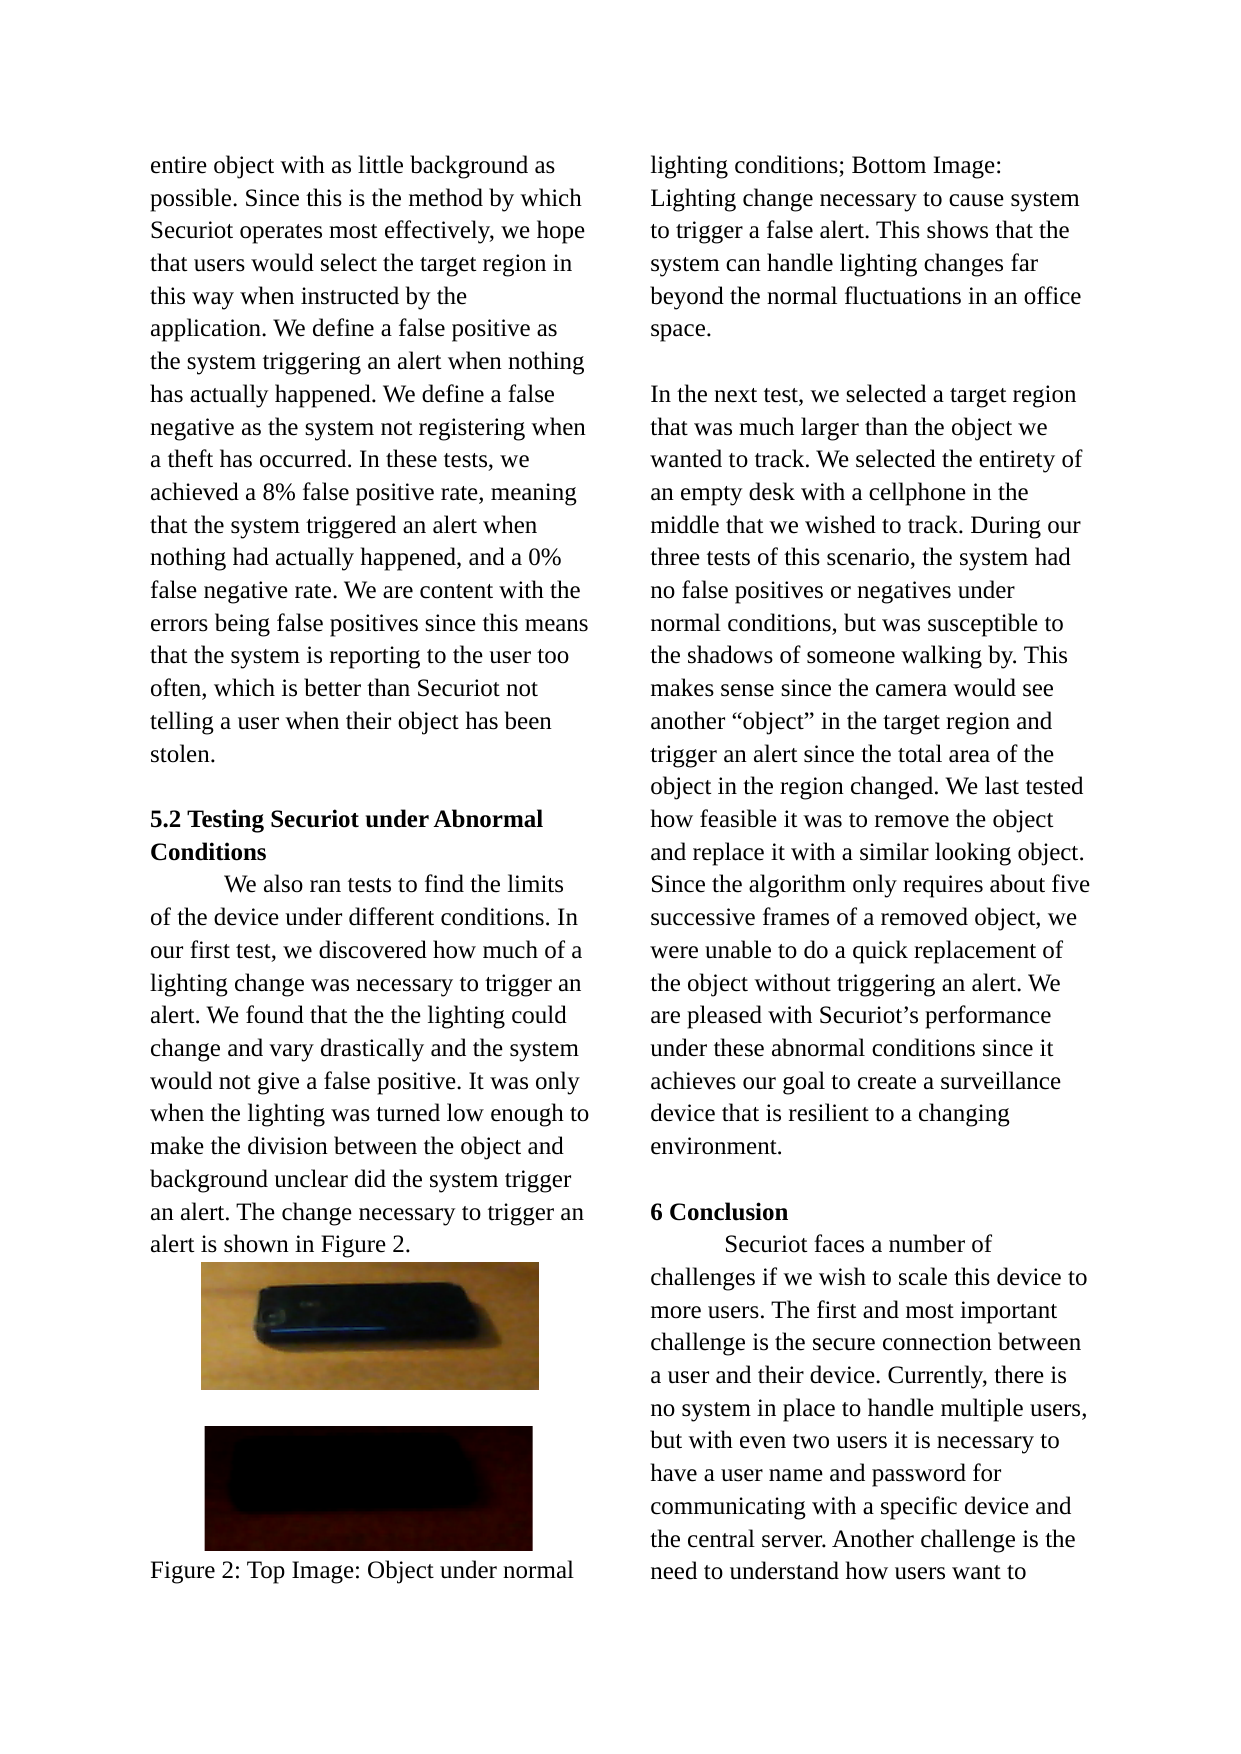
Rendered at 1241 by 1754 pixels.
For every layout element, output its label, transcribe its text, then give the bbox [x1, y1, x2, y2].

picture [201, 1262, 539, 1390]
text We also ran tests to find the limits of the device under different conditions. In our first test, we discovered how much of a lighting change was necessary to trigger an alert. We found that the the lighting could change and vary drastically and the system would not give a false positive. It was only when the lighting was turned low enough to make the division between the object and background unclear did the system trigger an alert. The change necessary to trigger an alert is shown in Figure 2. [150, 869, 590, 1258]
text Figure 2: Top Image: Object under normal [150, 1551, 590, 1584]
text entire object with as little background as possible. Since this is the method by which Securiot operates most effectively, we hope that users would select the target region in this way when instructed by the application. We define a false positive as the system triggering an alert when nothing has actually happened. We define a false negative as the system not registering when a theft has occurred. In these tests, we achieved a 8% false positive rate, meaning that the system triggered an alert when nothing had actually happened, and a 0% false negative rate. We are content with the errors being false positives since this means that the system is reporting to the user too often, which is better than Securiot not telling a user when their object has been stolen. [150, 150, 590, 767]
text In the next test, we selected a target region that was much larger than the object we wanted to track. We selected the entirety of an empty desk with a cellphone in the middle that we wished to track. During our three tests of this scenario, the system had no false positives or negatives under normal conditions, but was susceptible to the shadows of someone walking by. This makes sense since the camera would see another “object” in the target region and trigger an alert since the total area of the object in the region changed. We last tested how feasible it was to remove the object and replace it with a similar looking object. Since the algorithm only requires about five successive frames of a removed object, we were unable to do a quick replacement of the object without triggering an alert. We are pleased with Securiot’s performance under these abnormal conditions since it achieves our goal to create a surveillance device that is resilient to a changing environment. [650, 379, 1091, 1160]
text lighting conditions; Bottom Image: Lighting change necessary to cause system to trigger a false alert. This shows that the system can handle lighting changes far beyond the normal fluctuations in an office space. [650, 150, 1091, 342]
text Securiot faces a number of challenges if we wish to scale this device to more users. The first and most important challenge is the secure connection between a user and their device. Currently, there is no system in place to handle multiple users, but with even two users it is necessary to have a user name and password for communicating with a specific device and the central server. Another challenge is the need to understand how users want to [650, 1229, 1091, 1585]
text 5.2 Testing Securiot under Abnormal Conditions [150, 804, 590, 866]
text 6 Conclusion [650, 1197, 1091, 1225]
picture [204, 1426, 533, 1551]
